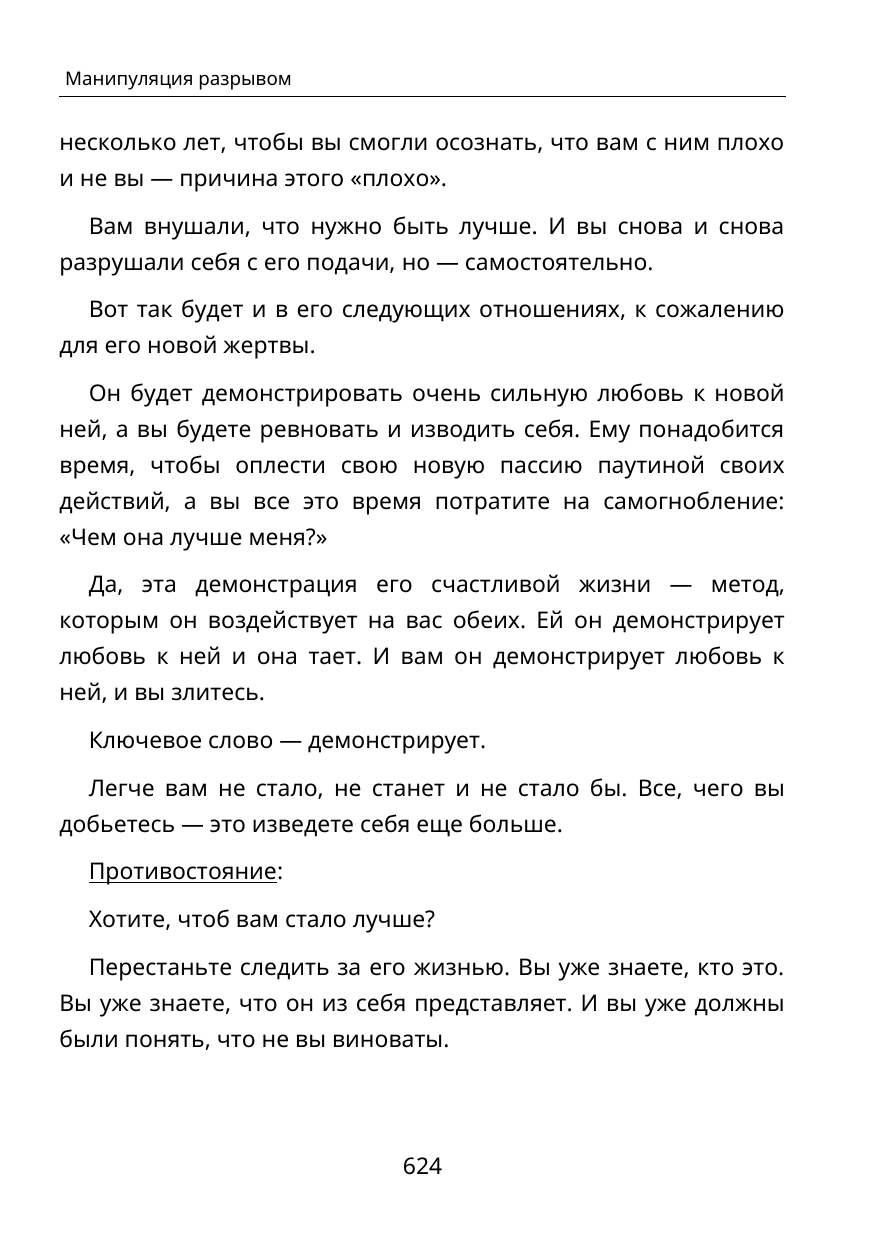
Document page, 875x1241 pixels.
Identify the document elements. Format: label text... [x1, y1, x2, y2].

text несколько лет, чтобы вы смогли осознать, что вам с ним плохо и не вы — причина этого «плохо». [59, 126, 786, 193]
text Да, эта демонстрация его счастливой жизни — метод, которым он воздействует на вас обеих. Ей он демонстрирует любовь к ней и она тает. И вам он демонстрирует любовь к ней, и вы злитесь. [59, 568, 786, 707]
text Противостояние: [59, 855, 786, 887]
text Легче вам не стало, не станет и не стало бы. Все, чего вы добьетесь — это изведете себя еще больше. [59, 772, 786, 839]
text Он будет демонстрировать очень сильную любовь к новой ней, а вы будете ревновать и изводить себя. Ему понадобится время, чтобы оплести свою новую пассию паутиной своих действий, а вы все это время потратите на самогнобление: «Чем она лучше меня?» [59, 377, 786, 552]
text Ключевое слово — демонстрирует. [59, 724, 786, 755]
text Хотите, чтоб вам стало лучше? [59, 903, 786, 934]
text Вот так будет и в его следующих отношениях, к сожалению для его новой жертвы. [59, 293, 786, 361]
text Перестаньте следить за его жизнью. Вы уже знаете, кто это. Вы уже знаете, что он из себя представляет. И вы уже должны были понять, что не вы виноваты. [59, 951, 786, 1054]
text Вам внушали, что нужно быть лучше. И вы снова и снова разрушали себя с его подачи, но — самостоятельно. [59, 210, 786, 277]
